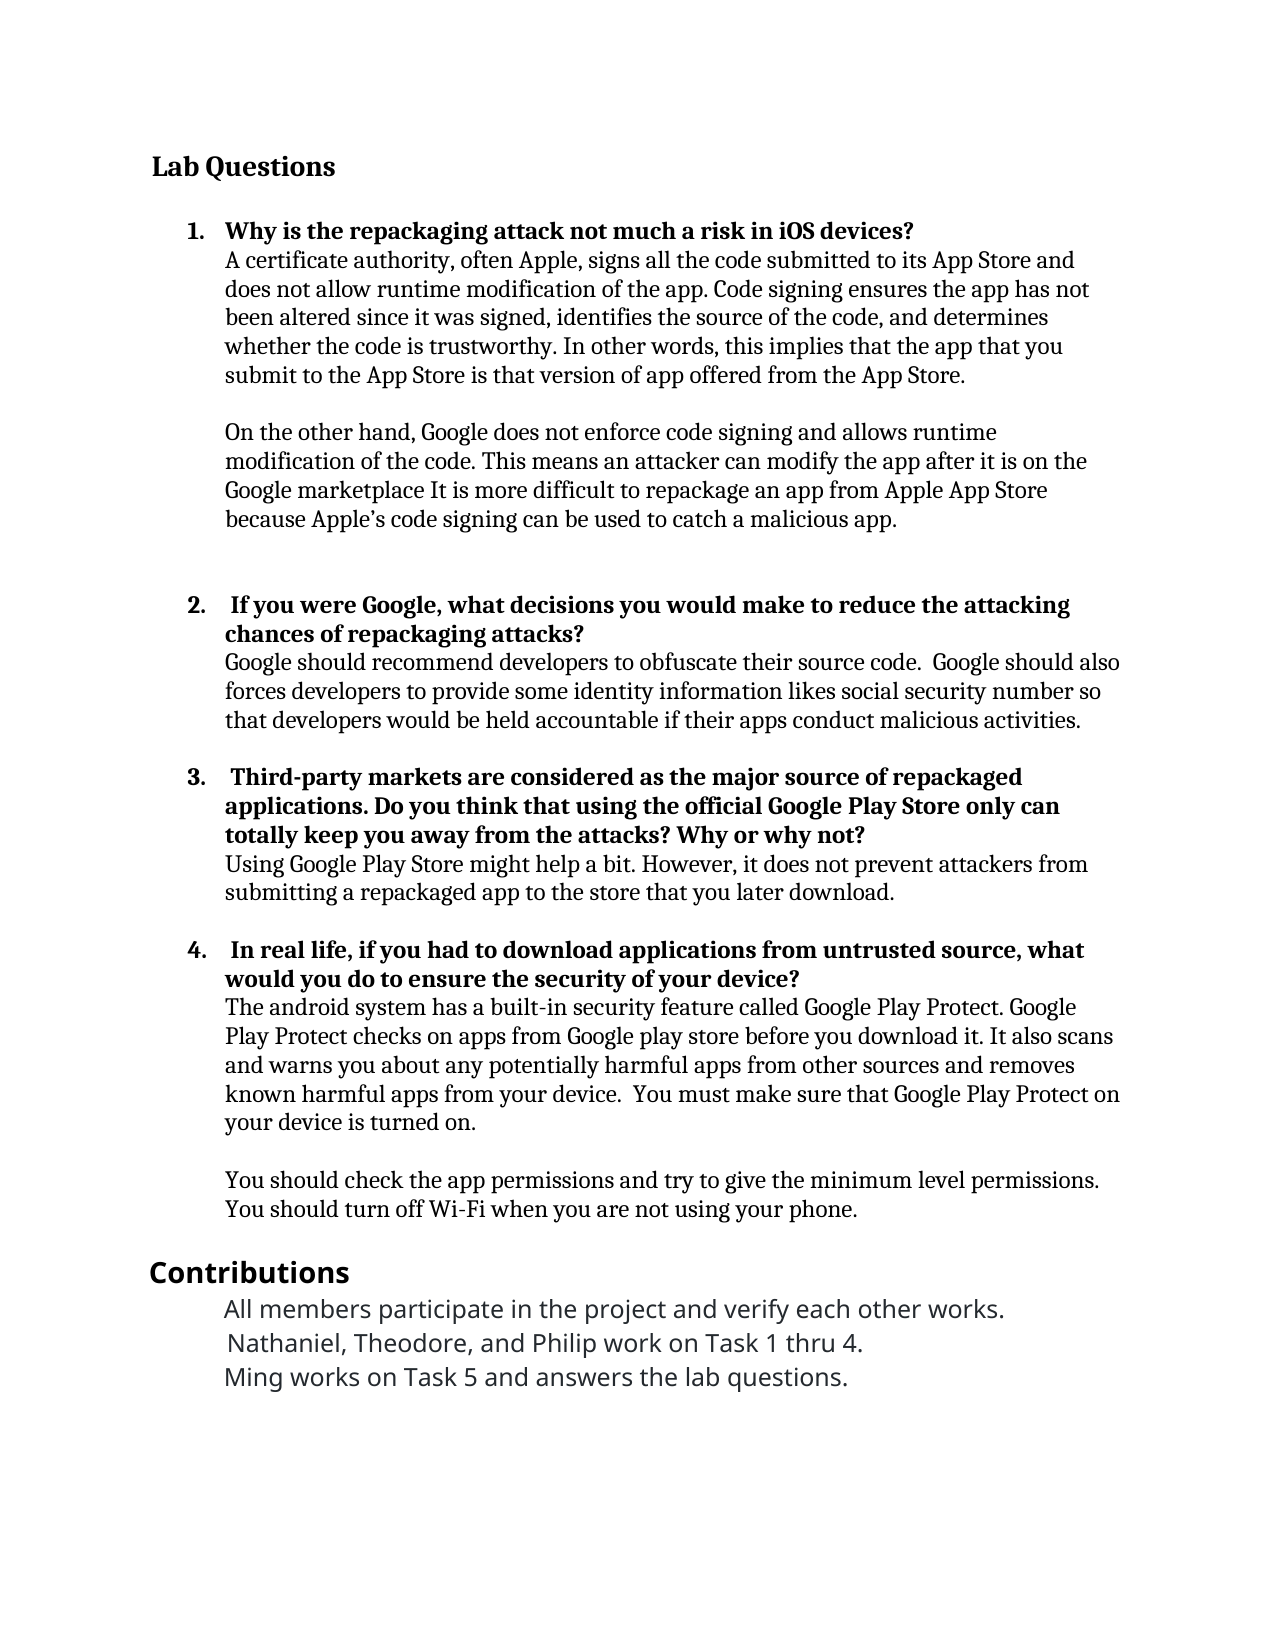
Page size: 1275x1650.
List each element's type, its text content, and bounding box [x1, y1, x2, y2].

list On the other hand, Google does not enforce code signing and allows runtime modification of the code. This means an attacker can modify the app after it is on the Google marketplace It is more difficult to repackage an app from Apple App Store because Apple’s code signing can be used to catch a malicious app. [225, 418, 1125, 533]
text Google should recommend developers to obfuscate their source code. Google should also forces developers to provide some identity information likes social security number so that developers would be held accountable if their apps conduct malicious activities. [225, 648, 1125, 734]
list Third-party markets are considered as the major source of repackaged applications. Do you think that using the official Google Play Store only can totally keep you away from the attacks? Why or why not? [187, 763, 1125, 849]
list Lab Questions [152, 150, 1125, 183]
text Using Google Play Store might help a bit. However, it does not prevent attackers from submitting a repackaged app to the store that you later download. [225, 849, 1125, 907]
list Ming works on Task 5 and answers the lab questions. [223, 1360, 1125, 1394]
list Why is the repackaging attack not much a risk in iOS devices? [187, 217, 1125, 246]
list A certificate authority, often Apple, signs all the code submitted to its App Store and does not allow runtime modification of the app. Code signing ensures the app has not been altered since it was signed, identifies the source of the code, and determines whether the code is trustworthy. In other words, this implies that the app that you submit to the App Store is that version of app offered from the App Store. [225, 246, 1125, 389]
list All members participate in the project and verify each other works. [223, 1292, 1125, 1326]
list The android system has a built-in security feature called Google Play Protect. Google Play Protect checks on apps from Google play store before you download it. It also scans and warns you about any potentially harmful apps from other sources and removes known harmful apps from your device. You must make sure that Google Play Protect on your device is turned on. [225, 993, 1125, 1137]
list In real life, if you had to download applications from untrusted source, what would you do to ensure the security of your device? [187, 936, 1125, 993]
list You should check the app permissions and try to give the minimum level permissions. You should turn off Wi-Fi when you are not using your phone. [225, 1166, 1125, 1223]
list If you were Google, what decisions you would make to reduce the attacking chances of repackaging attacks? [187, 591, 1125, 648]
list Contributions [148, 1252, 1125, 1292]
list Nathaniel, Theodore, and Philip work on Task 1 thru 4. [225, 1326, 1125, 1360]
